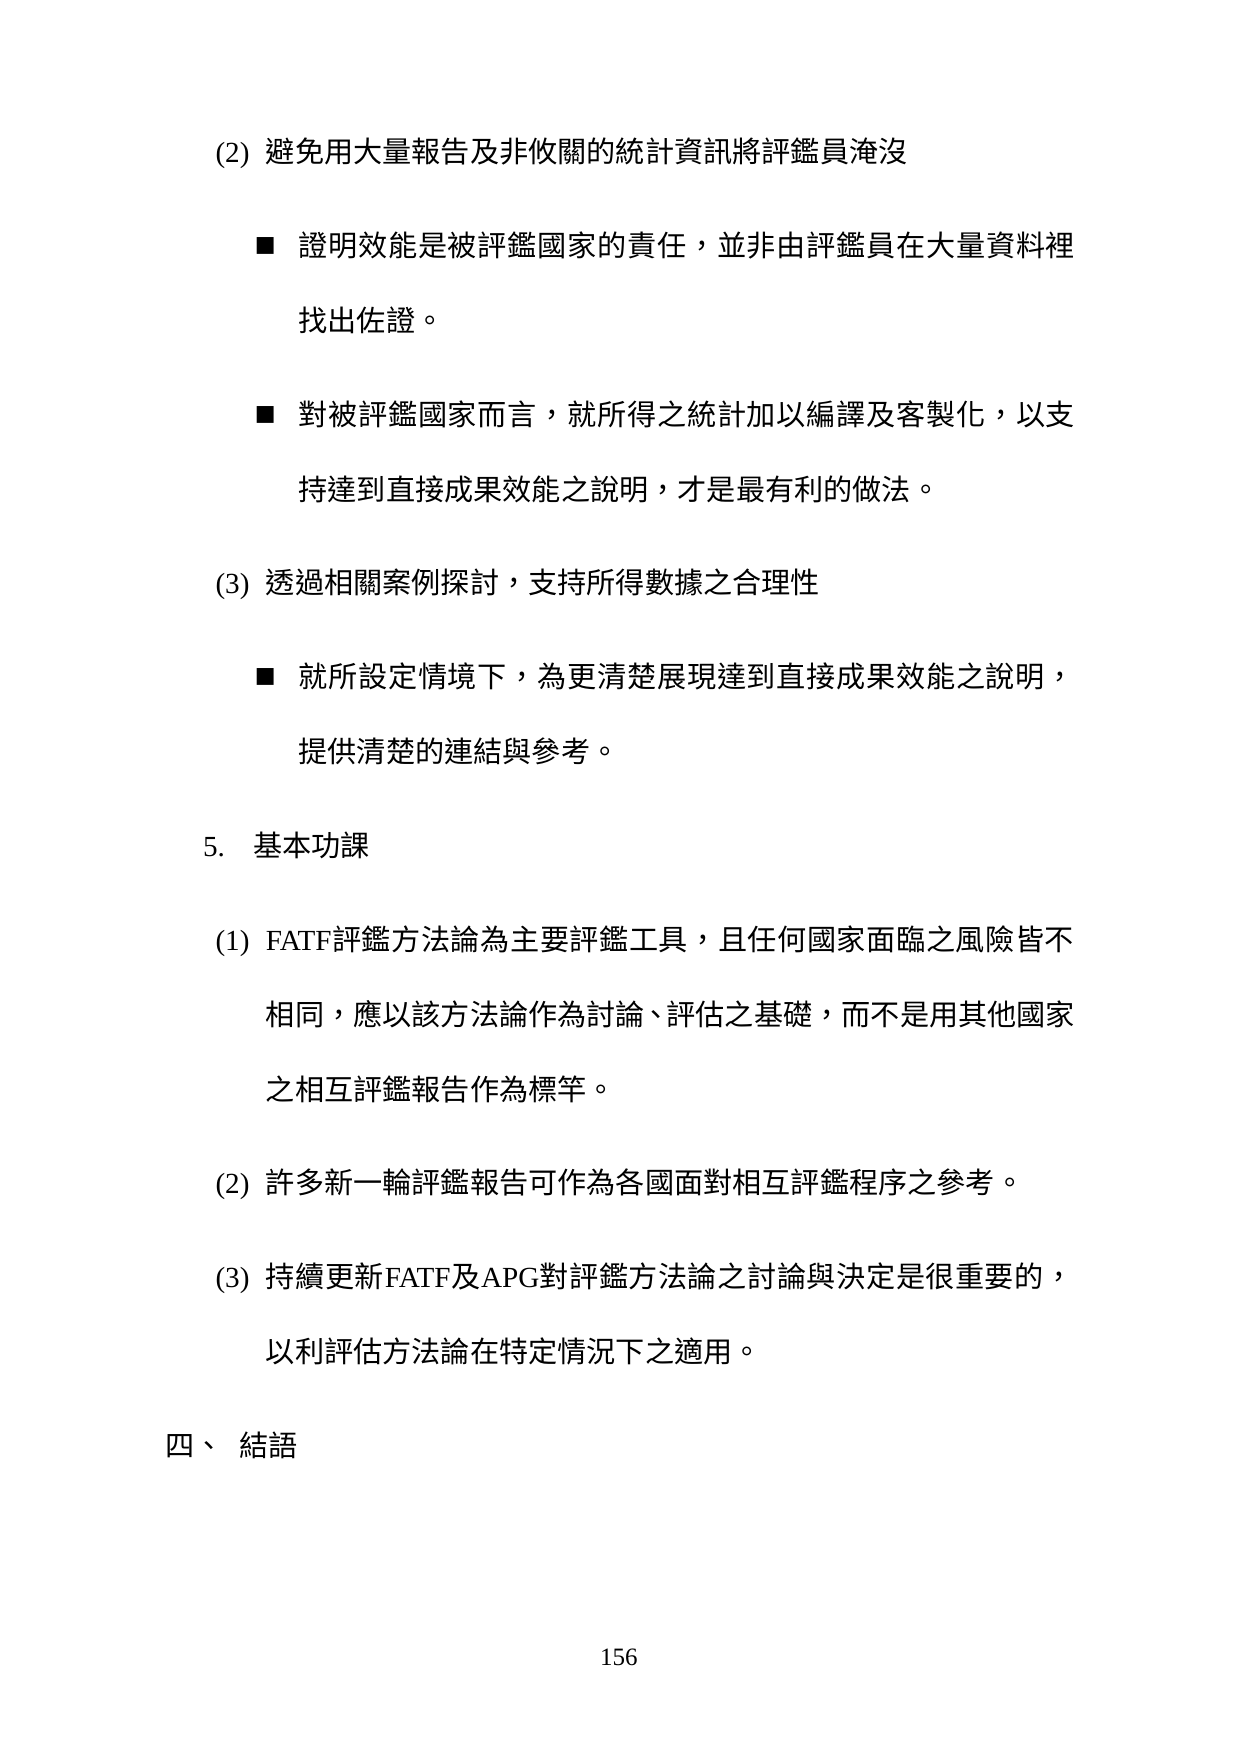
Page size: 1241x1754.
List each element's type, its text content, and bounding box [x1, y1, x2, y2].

list 持續更新FATF及APG對評鑑方法論之討論與決定是很重要的，以利評估方法論在特定情況下之適用。 [215, 1237, 1075, 1387]
list 就所設定情境下，為更清楚展現達到直接成果效能之說明，提供清楚的連結與參考。 [254, 637, 1075, 787]
list 證明效能是被評鑑國家的責任，並非由評鑑員在大量資料裡找出佐證。 [254, 206, 1075, 356]
list 基本功課 [203, 806, 1075, 881]
subtitle 結語 [165, 1406, 1075, 1481]
list FATF評鑑方法論為主要評鑑工具，且任何國家面臨之風險皆不相同，應以該方法論作為討論、評估之基礎，而不是用其他國家之相互評鑑報告作為標竿。 [215, 900, 1075, 1125]
list 對被評鑑國家而言，就所得之統計加以編譯及客製化，以支持達到直接成果效能之說明，才是最有利的做法。 [254, 375, 1075, 525]
list 許多新一輪評鑑報告可作為各國面對相互評鑑程序之參考。 [215, 1143, 1075, 1218]
list 透過相關案例探討，支持所得數據之合理性 [215, 543, 1075, 618]
list 避免用大量報告及非攸關的統計資訊將評鑑員淹沒 [215, 112, 1075, 187]
